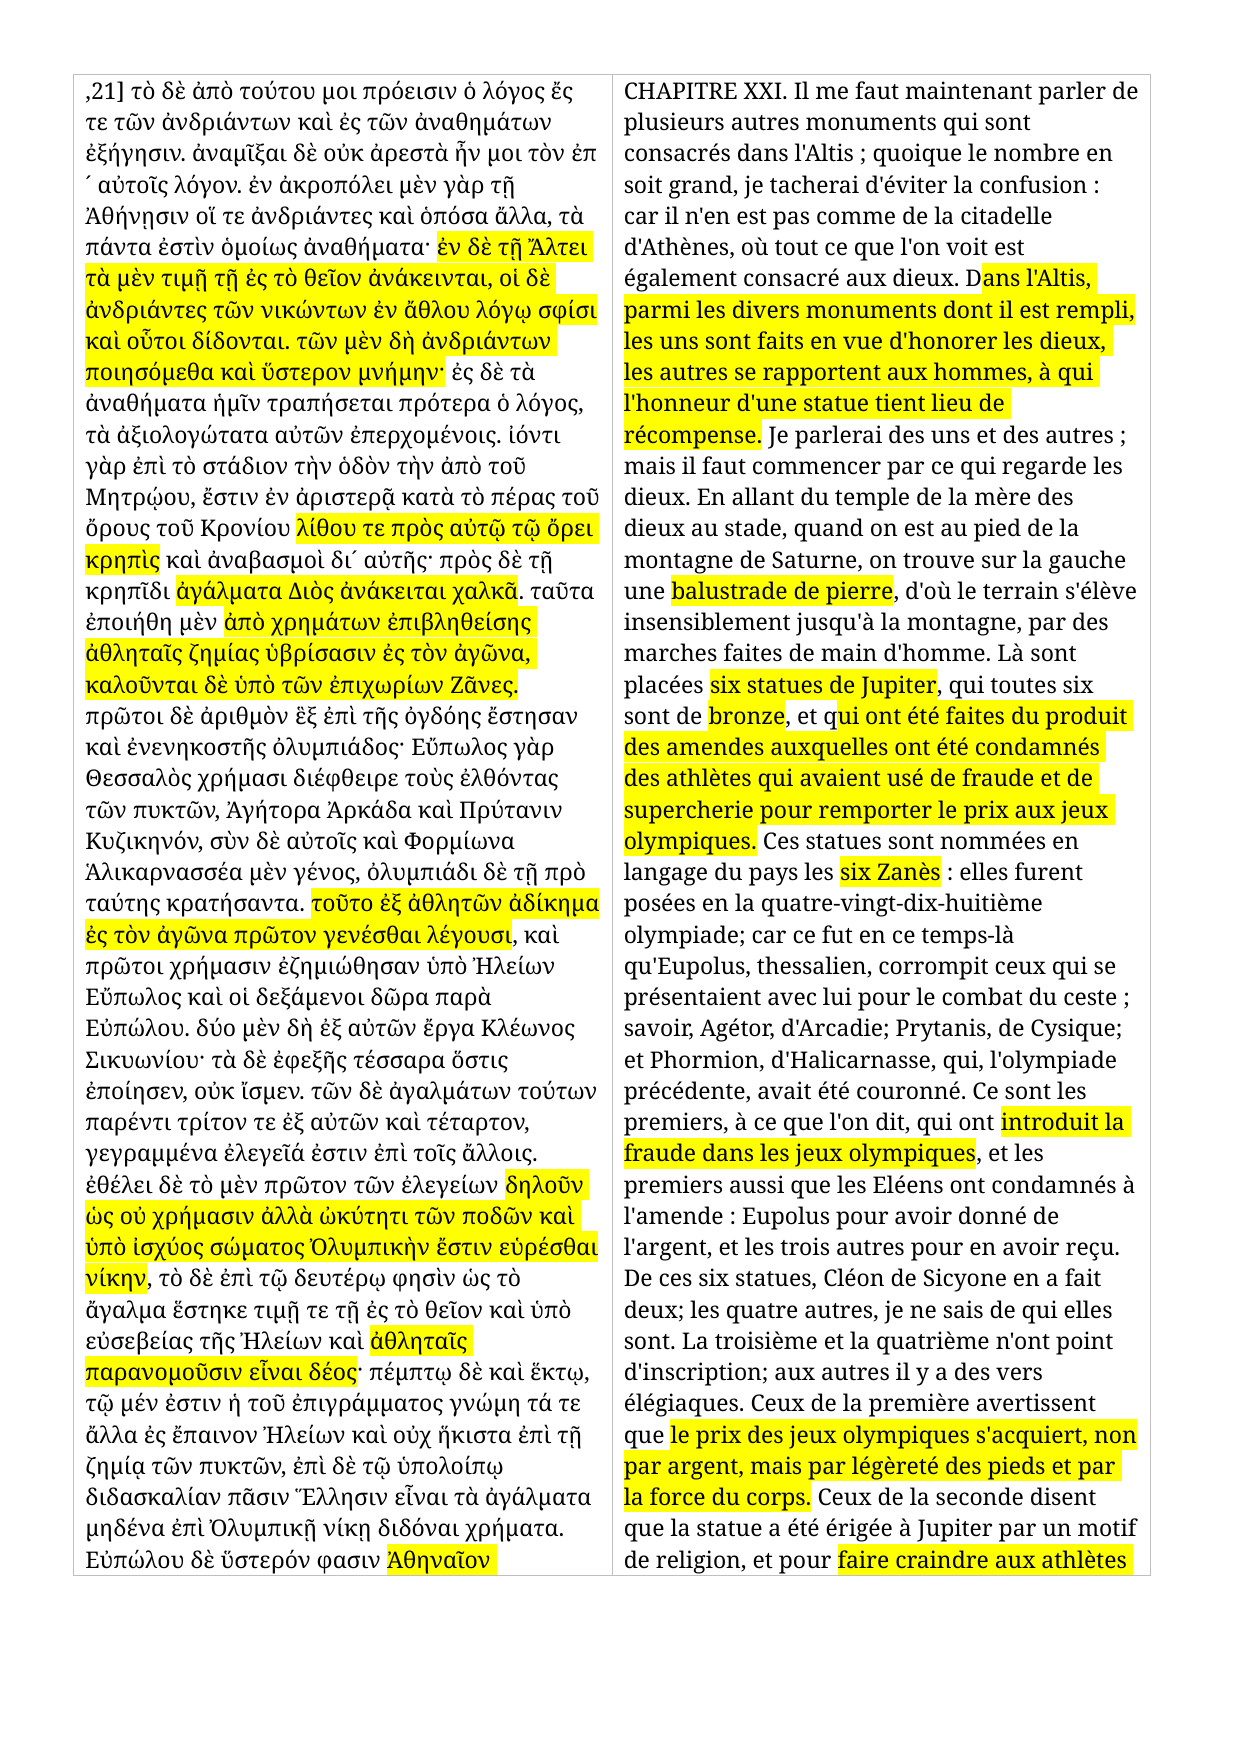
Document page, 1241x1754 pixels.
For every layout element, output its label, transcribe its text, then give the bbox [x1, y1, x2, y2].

table_header CHAPITRE XXI. Il me faut maintenant parler de plusieurs autres monuments qui sont consacrés dans l'Altis ; quoique le nombre en soit grand, je tacherai d'éviter la confusion : car il n'en est pas comme de la citadelle d'Athènes, où tout ce que l'on voit est également consacré aux dieux. Dans l'Altis, parmi les divers monuments dont il est rempli, les uns sont faits en vue d'honorer les dieux, les autres se rapportent aux hommes, à qui l'honneur d'une statue tient lieu de récompense. Je parlerai des uns et des autres ; mais il faut commencer par ce qui regarde les dieux. En allant du temple de la mère des dieux au stade, quand on est au pied de la montagne de Saturne, on trouve sur la gauche une balustrade de pierre, d'où le terrain s'élève insensiblement jusqu'à la montagne, par des marches faites de main d'homme. Là sont placées six statues de Jupiter, qui toutes six sont de bronze, et qui ont été faites du produit des amendes auxquelles ont été condamnés des athlètes qui avaient usé de fraude et de supercherie pour remporter le prix aux jeux olympiques. Ces statues sont nommées en langage du pays les six Zanès : elles furent posées en la quatre-vingt-dix-huitième olympiade; car ce fut en ce temps-là qu'Eupolus, thessalien, corrompit ceux qui se présentaient avec lui pour le combat du ceste ; savoir, Agétor, d'Arcadie; Prytanis, de Cysique; et Phormion, d'Halicarnasse, qui, l'olympiade précédente, avait été couronné. Ce sont les premiers, à ce que l'on dit, qui ont introduit la fraude dans les jeux olympiques, et les premiers aussi que les Eléens ont condamnés à l'amende : Eupolus pour avoir donné de l'argent, et les trois autres pour en avoir reçu. De ces six statues, Cléon de Sicyone en a fait deux; les quatre autres, je ne sais de qui elles sont. La troisième et la quatrième n'ont point d'inscription; aux autres il y a des vers élégiaques. Ceux de la première avertissent que le prix des jeux olympiques s'acquiert, non par argent, mais par légèreté des pieds et par la force du corps. Ceux de la seconde disent que la statue a été érigée à Jupiter par un motif de religion, et pour faire craindre aux athlètes [613, 75, 1150, 1575]
table_header ,21] τὸ δὲ ἀπὸ τούτου μοι πρόεισιν ὁ λόγος ἔς τε τῶν ἀνδριάντων καὶ ἐς τῶν ἀναθημάτων ἐξήγησιν. ἀναμῖξαι δὲ οὐκ ἀρεστὰ ἦν μοι τὸν ἐπ´ αὐτοῖς λόγον. ἐν ἀκροπόλει μὲν γὰρ τῇ Ἀθήνῃσιν οἵ τε ἀνδριάντες καὶ ὁπόσα ἄλλα, τὰ πάντα ἐστὶν ὁμοίως ἀναθήματα· ἐν δὲ τῇ Ἄλτει τὰ μὲν τιμῇ τῇ ἐς τὸ θεῖον ἀνάκεινται, οἱ δὲ ἀνδριάντες τῶν νικώντων ἐν ἄθλου λόγῳ σφίσι καὶ οὗτοι δίδονται. τῶν μὲν δὴ ἀνδριάντων ποιησόμεθα καὶ ὕστερον μνήμην· ἐς δὲ τὰ ἀναθήματα ἡμῖν τραπήσεται πρότερα ὁ λόγος, τὰ ἀξιολογώτατα αὐτῶν ἐπερχομένοις. ἰόντι γὰρ ἐπὶ τὸ στάδιον τὴν ὁδὸν τὴν ἀπὸ τοῦ Μητρῴου, ἔστιν ἐν ἀριστερᾷ κατὰ τὸ πέρας τοῦ ὄρους τοῦ Κρονίου λίθου τε πρὸς αὐτῷ τῷ ὄρει κρηπὶς καὶ ἀναβασμοὶ δι´ αὐτῆς· πρὸς δὲ τῇ κρηπῖδι ἀγάλματα Διὸς ἀνάκειται χαλκᾶ. ταῦτα ἐποιήθη μὲν ἀπὸ χρημάτων ἐπιβληθείσης ἀθληταῖς ζημίας ὑβρίσασιν ἐς τὸν ἀγῶνα, καλοῦνται δὲ ὑπὸ τῶν ἐπιχωρίων Ζᾶνες. πρῶτοι δὲ ἀριθμὸν ἓξ ἐπὶ τῆς ὀγδόης ἔστησαν καὶ ἐνενηκοστῆς ὀλυμπιάδος· Εὔπωλος γὰρ Θεσσαλὸς χρήμασι διέφθειρε τοὺς ἐλθόντας τῶν πυκτῶν, Ἀγήτορα Ἀρκάδα καὶ Πρύτανιν Κυζικηνόν, σὺν δὲ αὐτοῖς καὶ Φορμίωνα Ἁλικαρνασσέα μὲν γένος, ὀλυμπιάδι δὲ τῇ πρὸ ταύτης κρατήσαντα. τοῦτο ἐξ ἀθλητῶν ἀδίκημα ἐς τὸν ἀγῶνα πρῶτον γενέσθαι λέγουσι, καὶ πρῶτοι χρήμασιν ἐζημιώθησαν ὑπὸ Ἠλείων Εὔπωλος καὶ οἱ δεξάμενοι δῶρα παρὰ Εὐπώλου. δύο μὲν δὴ ἐξ αὐτῶν ἔργα Κλέωνος Σικυωνίου· τὰ δὲ ἐφεξῆς τέσσαρα ὅστις ἐποίησεν, οὐκ ἴσμεν. τῶν δὲ ἀγαλμάτων τούτων παρέντι τρίτον τε ἐξ αὐτῶν καὶ τέταρτον, γεγραμμένα ἐλεγεῖά ἐστιν ἐπὶ τοῖς ἄλλοις. ἐθέλει δὲ τὸ μὲν πρῶτον τῶν ἐλεγείων δηλοῦν ὡς οὐ χρήμασιν ἀλλὰ ὠκύτητι τῶν ποδῶν καὶ ὑπὸ ἰσχύος σώματος Ὀλυμπικὴν ἔστιν εὑρέσθαι νίκην, τὸ δὲ ἐπὶ τῷ δευτέρῳ φησὶν ὡς τὸ ἄγαλμα ἕστηκε τιμῇ τε τῇ ἐς τὸ θεῖον καὶ ὑπὸ εὐσεβείας τῆς Ἠλείων καὶ ἀθληταῖς παρανομοῦσιν εἶναι δέος· πέμπτῳ δὲ καὶ ἕκτῳ, τῷ μέν ἐστιν ἡ τοῦ ἐπιγράμματος γνώμη τά τε ἄλλα ἐς ἔπαινον Ἠλείων καὶ οὐχ ἥκιστα ἐπὶ τῇ ζημίᾳ τῶν πυκτῶν, ἐπὶ δὲ τῷ ὑπολοίπῳ διδασκαλίαν πᾶσιν Ἕλλησιν εἶναι τὰ ἀγάλματα μηδένα ἐπὶ Ὀλυμπικῇ νίκῃ διδόναι χρήματα. Εὐπώλου δὲ ὕστερόν φασιν Ἀθηναῖον [74, 75, 612, 1575]
